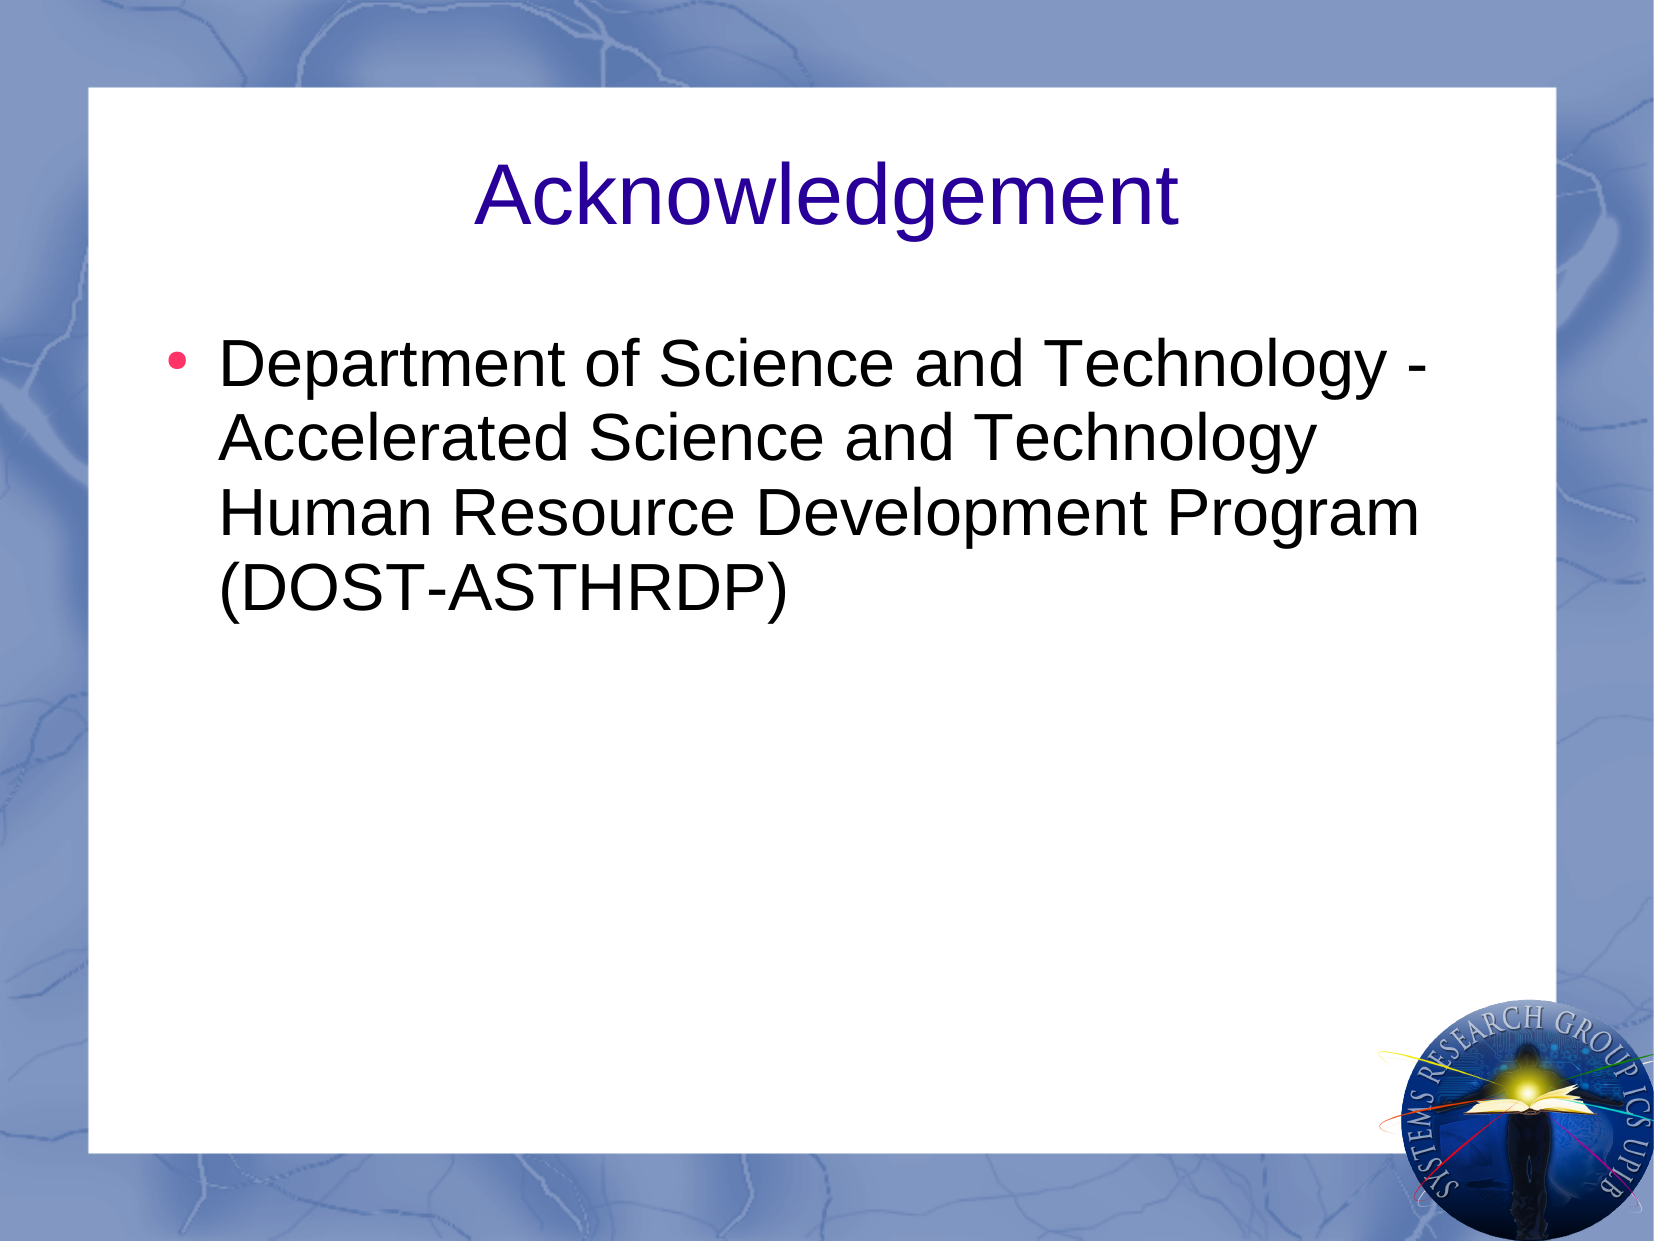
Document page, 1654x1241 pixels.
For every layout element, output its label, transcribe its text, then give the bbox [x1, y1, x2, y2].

picture [0, 0, 1654, 1241]
title Acknowledgement [118, 90, 1536, 298]
list Department of Science and Technology - Accelerated Science and Technology Human Resource Development Program (DOST-ASTHRDP) [147, 325, 1506, 1045]
